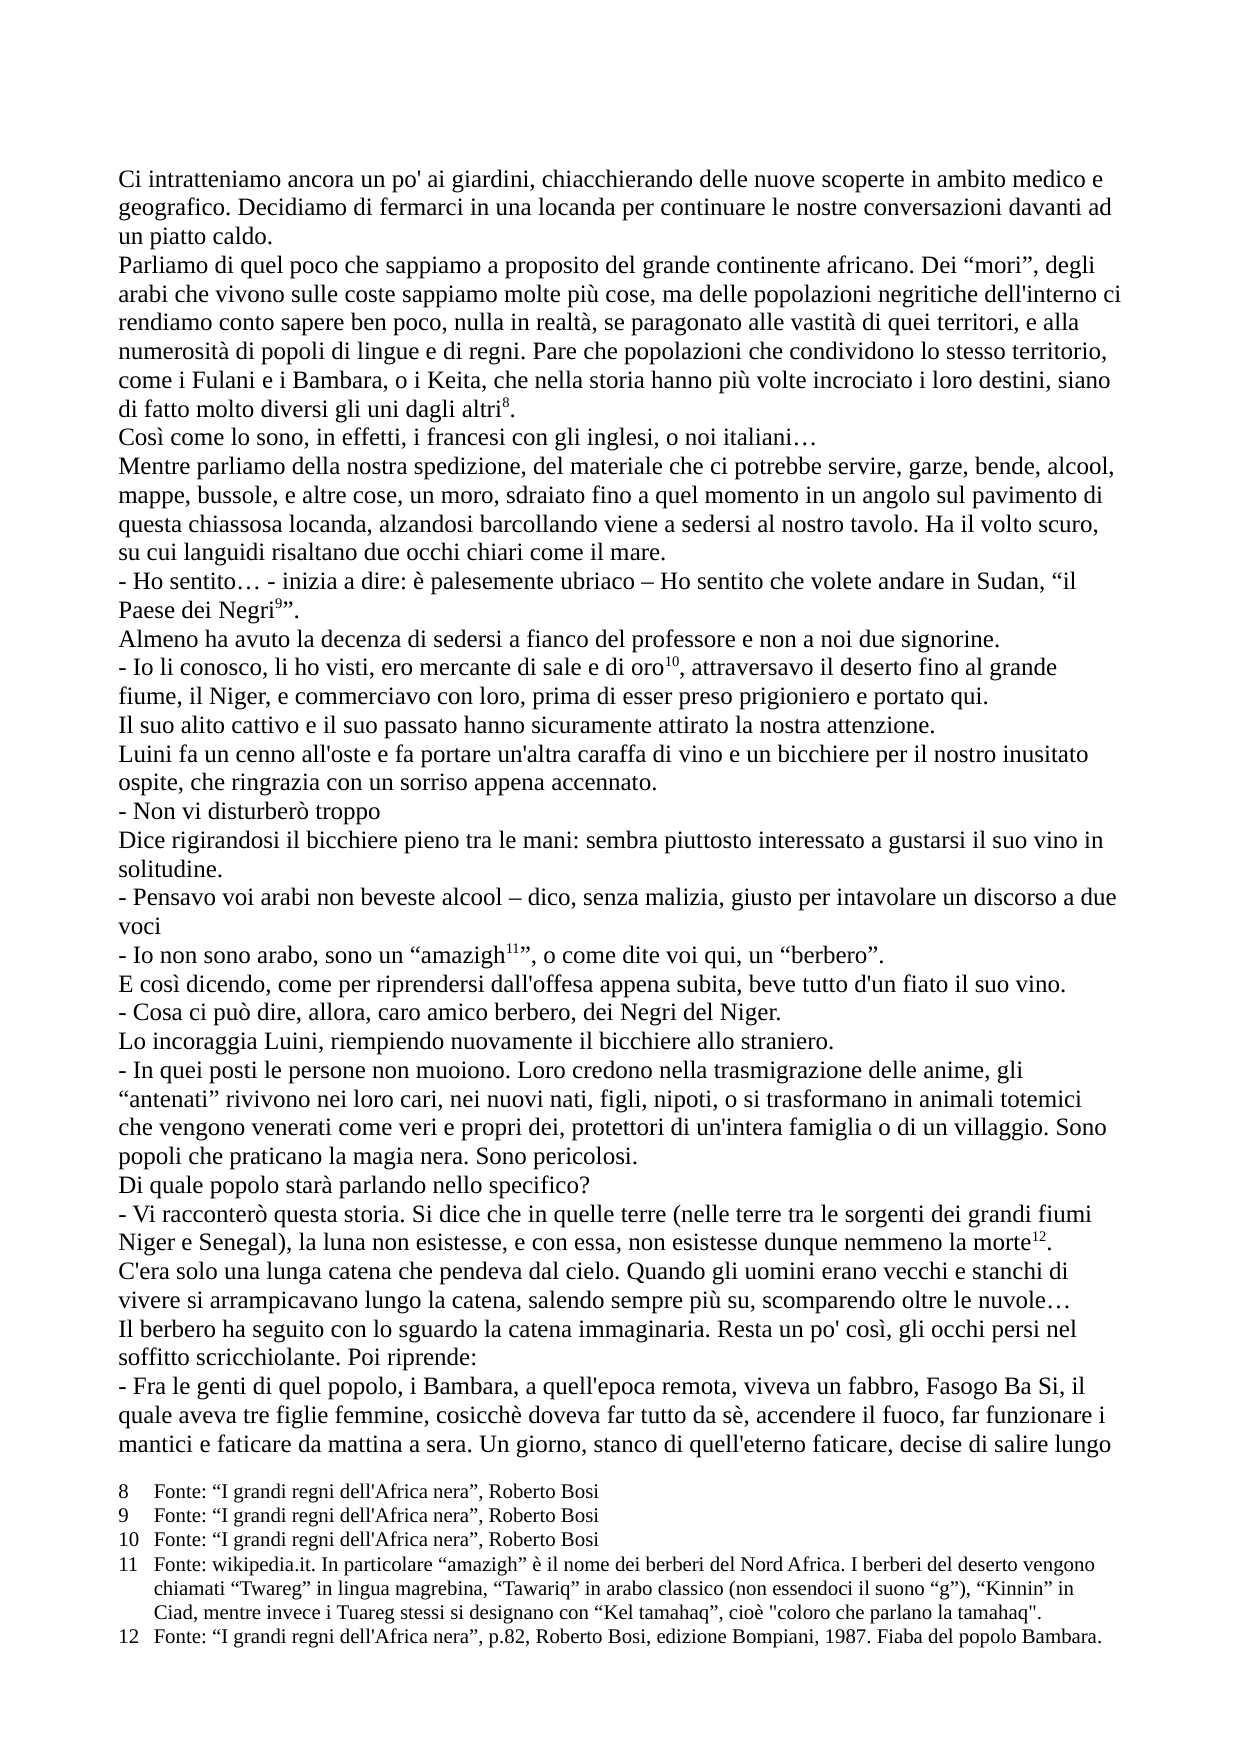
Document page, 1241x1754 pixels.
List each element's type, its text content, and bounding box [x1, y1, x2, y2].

text Così come lo sono, in effetti, i francesi con gli inglesi, o noi italiani… [118, 422, 1122, 451]
text - Vi racconterò questa storia. Si dice che in quelle terre (nelle terre tra le sorgenti dei grandi fiumi Niger e Senegal), la luna non esistesse, e con essa, non esistesse dunque nemmeno la morte. [118, 1199, 1122, 1256]
text - Io non sono arabo, sono un “amazigh”, o come dite voi qui, un “berbero”. [118, 940, 1122, 969]
text - Non vi disturberò troppo [118, 796, 1122, 825]
text - Ho sentito… - inizia a dire: è palesemente ubriaco – Ho sentito che volete andare in Sudan, “il Paese dei Negri”. [118, 566, 1122, 624]
text C'era solo una lunga catena che pendeva dal cielo. Quando gli uomini erano vecchi e stanchi di vivere si arrampicavano lungo la catena, salendo sempre più su, scomparendo oltre le nuvole… [118, 1256, 1122, 1314]
text Il suo alito cattivo e il suo passato hanno sicuramente attirato la nostra attenzione. [118, 710, 1122, 739]
text Almeno ha avuto la decenza di sedersi a fianco del professore e non a noi due signorine. [118, 624, 1122, 652]
text Fonte: “I grandi regni dell'Africa nera”, Roberto Bosi [118, 1527, 1122, 1551]
text Fonte: “I grandi regni dell'Africa nera”, Roberto Bosi [118, 1503, 1122, 1527]
text - Io li conosco, li ho visti, ero mercante di sale e di oro, attraversavo il deserto fino al grande fiume, il Niger, e commerciavo con loro, prima di esser preso prigioniero e portato qui. [118, 652, 1122, 710]
text - Cosa ci può dire, allora, caro amico berbero, dei Negri del Niger. [118, 997, 1122, 1026]
text - Pensavo voi arabi non beveste alcool – dico, senza malizia, giusto per intavolare un discorso a due voci [118, 882, 1122, 940]
text Il berbero ha seguito con lo sguardo la catena immaginaria. Resta un po' così, gli occhi persi nel soffitto scricchiolante. Poi riprende: [118, 1314, 1122, 1371]
text E così dicendo, come per riprendersi dall'offesa appena subita, beve tutto d'un fiato il suo vino. [118, 969, 1122, 997]
text Fonte: “I grandi regni dell'Africa nera”, Roberto Bosi [118, 1479, 1122, 1503]
text - In quei posti le persone non muoiono. Loro credono nella trasmigrazione delle anime, gli “antenati” rivivono nei loro cari, nei nuovi nati, figli, nipoti, o si trasformano in animali totemici che vengono venerati come veri e propri dei, protettori di un'intera famiglia o di un villaggio. Sono popoli che praticano la magia nera. Sono pericolosi. [118, 1055, 1122, 1170]
text Mentre parliamo della nostra spedizione, del materiale che ci potrebbe servire, garze, bende, alcool, mappe, bussole, e altre cose, un moro, sdraiato fino a quel momento in un angolo sul pavimento di questa chiassosa locanda, alzandosi barcollando viene a sedersi al nostro tavolo. Ha il volto scuro, su cui languidi risaltano due occhi chiari come il mare. [118, 451, 1122, 566]
text Lo incoraggia Luini, riempiendo nuovamente il bicchiere allo straniero. [118, 1026, 1122, 1055]
text Fonte: wikipedia.it. In particolare “amazigh” è il nome dei berberi del Nord Africa. I berberi del deserto vengono chiamati “Twareg” in lingua magrebina, “Tawariq” in arabo classico (non essendoci il suono “g”), “Kinnin” in Ciad, mentre invece i Tuareg stessi si designano con “Kel tamahaq”, cioè "coloro che parlano la tamahaq". [118, 1551, 1122, 1624]
text Parliamo di quel poco che sappiamo a proposito del grande continente africano. Dei “mori”, degli arabi che vivono sulle coste sappiamo molte più cose, ma delle popolazioni negritiche dell'interno ci rendiamo conto sapere ben poco, nulla in realtà, se paragonato alle vastità di quei territori, e alla numerosità di popoli di lingue e di regni. Pare che popolazioni che condividono lo stesso territorio, come i Fulani e i Bambara, o i Keita, che nella storia hanno più volte incrociato i loro destini, siano di fatto molto diversi gli uni dagli altri. [118, 250, 1122, 422]
text Fonte: “I grandi regni dell'Africa nera”, p.82, Roberto Bosi, edizione Bompiani, 1987. Fiaba del popolo Bambara. [118, 1624, 1122, 1648]
text Dice rigirandosi il bicchiere pieno tra le mani: sembra piuttosto interessato a gustarsi il suo vino in solitudine. [118, 825, 1122, 882]
text Ci intratteniamo ancora un po' ai giardini, chiacchierando delle nuove scoperte in ambito medico e geografico. Decidiamo di fermarci in una locanda per continuare le nostre conversazioni davanti ad un piatto caldo. [118, 164, 1122, 250]
text Di quale popolo starà parlando nello specifico? [118, 1170, 1122, 1199]
text Luini fa un cenno all'oste e fa portare un'altra caraffa di vino e un bicchiere per il nostro inusitato ospite, che ringrazia con un sorriso appena accennato. [118, 739, 1122, 796]
text - Fra le genti di quel popolo, i Bambara, a quell'epoca remota, viveva un fabbro, Fasogo Ba Si, il quale aveva tre figlie femmine, cosicchè doveva far tutto da sè, accendere il fuoco, far funzionare i mantici e faticare da mattina a sera. Un giorno, stanco di quell'eterno faticare, decise di salire lungo [118, 1371, 1122, 1457]
